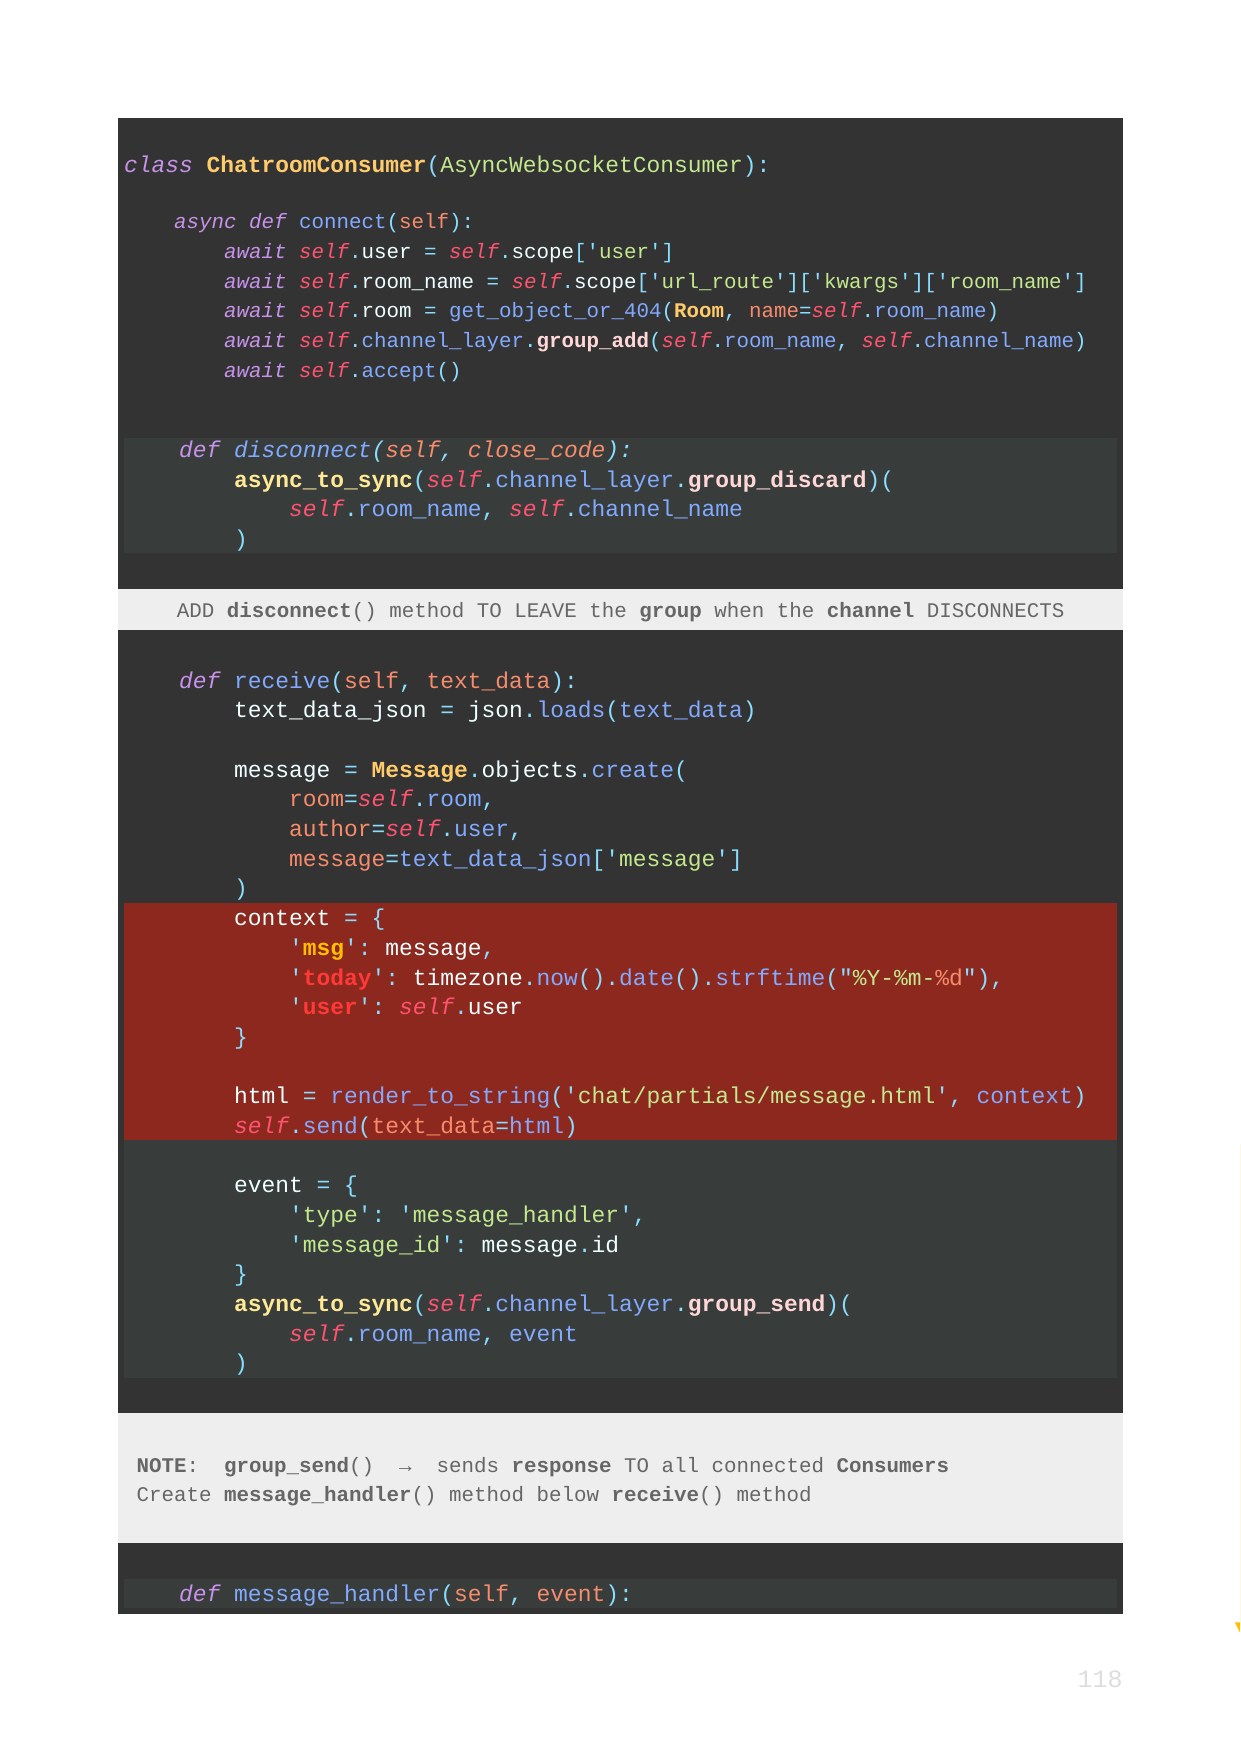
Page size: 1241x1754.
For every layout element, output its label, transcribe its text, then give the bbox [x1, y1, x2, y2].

table_cell NOTE: group_send() → sends response TO all connected Consumers Create message_handler() method below receive() method [118, 1413, 1123, 1543]
table_cell def message_handler(self, event): [118, 1543, 1123, 1614]
table_cell ADD disconnect() method TO LEAVE the group when the channel DISCONNECTS [118, 589, 1123, 630]
table_cell class ChatroomConsumer(AsyncWebsocketConsumer): async def connect(self): await self.user = self.scope['user'] await self.room_name = self.scope['url_route']['kwargs']['room_name'] await self.room = get_object_or_404(Room, name=self.room_name) await self.channel_layer.group_add(self.room_name, self.channel_name) await self.accept() def disconnect(self, close_code): async_to_sync(self.channel_layer.group_discard)( self.room_name, self.channel_name ) [118, 118, 1123, 589]
table_cell def receive(self, text_data): text_data_json = json.loads(text_data) message = Message.objects.create( room=self.room, author=self.user, message=text_data_json['message'] ) context = { 'msg': message, 'today': timezone.now().date().strftime("%Y-%m-%d"), 'user': self.user } html = render_to_string('chat/partials/message.html', context) self.send(text_data=html) event = { 'type': 'message_handler', 'message_id': message.id } async_to_sync(self.channel_layer.group_send)( self.room_name, event ) [118, 630, 1123, 1413]
